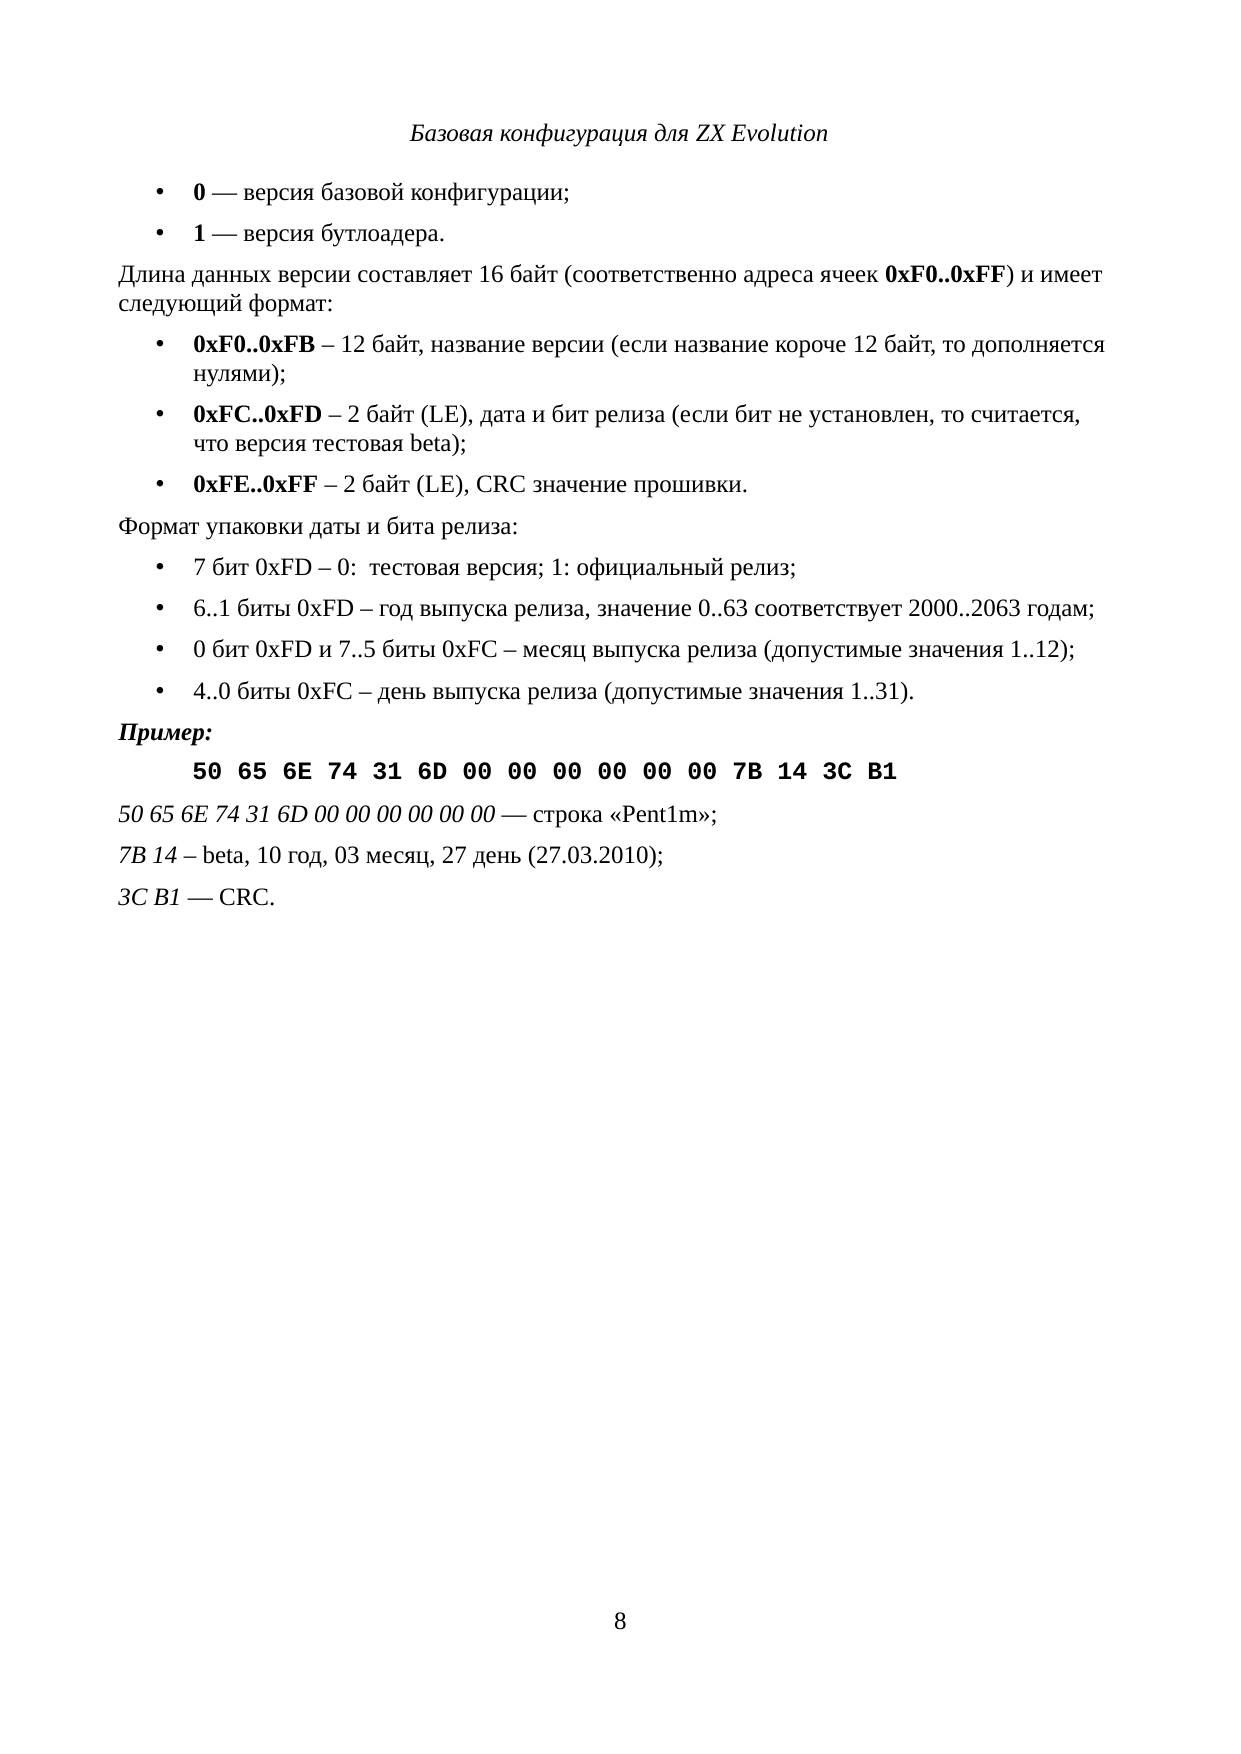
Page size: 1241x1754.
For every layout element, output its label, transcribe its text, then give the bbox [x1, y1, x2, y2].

text 50 65 6E 74 31 6D 00 00 00 00 00 00 — строка «Pent1m»; [118, 799, 1122, 828]
text 3C B1 — CRC. [118, 882, 1122, 910]
list 4..0 биты 0xFC – день выпуска релиза (допустимые значения 1..31). [156, 676, 1122, 704]
list 0xFE..0xFF – 2 байт (LE), CRC значение прошивки. [156, 469, 1122, 498]
list 0 — версия базовой конфигурации; [156, 177, 1122, 206]
text 50 65 6E 74 31 6D 00 00 00 00 00 00 7B 14 3C B1 [118, 758, 1122, 787]
list 0xF0..0xFB – 12 байт, название версии (если название короче 12 байт, то дополняется нулями); [156, 329, 1122, 387]
list 6..1 биты 0xFD – год выпуска релиза, значение 0..63 соответствует 2000..2063 годам; [156, 593, 1122, 622]
list 7 бит 0xFD – 0: тестовая версия; 1: официальный релиз; [156, 552, 1122, 581]
text Длина данных версии составляет 16 байт (соответственно адреса ячеек 0xF0..0xFF) и имеет следующий формат: [118, 259, 1122, 317]
text Формат упаковки даты и бита релиза: [118, 511, 1122, 539]
text Пример: [118, 717, 1122, 746]
text 7B 14 – beta, 10 год, 03 месяц, 27 день (27.03.2010); [118, 840, 1122, 869]
list 1 — версия бутлоадера. [156, 218, 1122, 247]
list 0xFC..0xFD – 2 байт (LE), дата и бит релиза (если бит не установлен, то считается, что версия тестовая beta); [156, 399, 1122, 457]
list 0 бит 0xFD и 7..5 биты 0xFC – месяц выпуска релиза (допустимые значения 1..12); [156, 634, 1122, 663]
